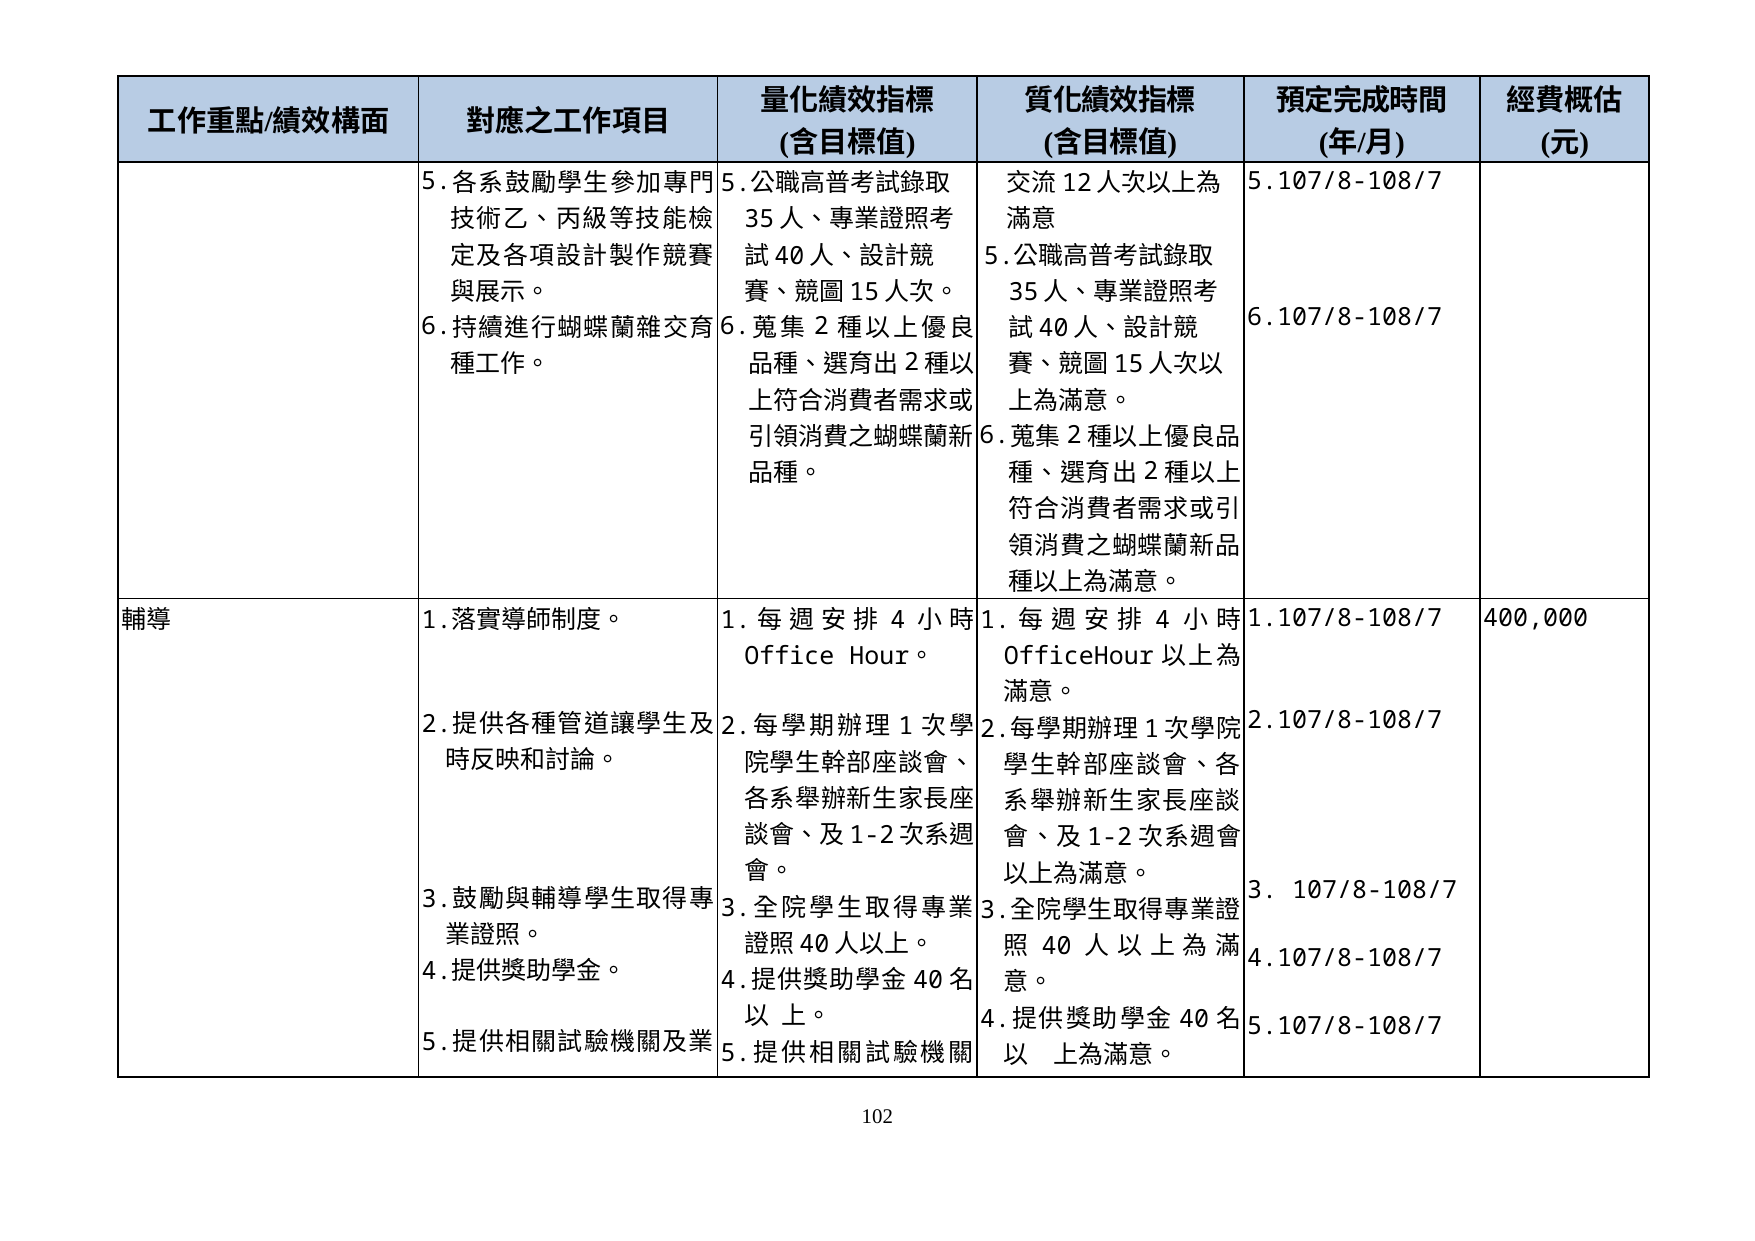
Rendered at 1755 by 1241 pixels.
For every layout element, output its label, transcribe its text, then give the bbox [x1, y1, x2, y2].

table_cell 1.107/8-108/7 2.107/8-108/7 3. 107/8-108/7 4.107/8-108/7 5.107/8-108/7 [1245, 599, 1479, 1076]
table_cell [1481, 163, 1648, 598]
table_cell 5.公職高普考試錄取35人、專業證照考試40人、設計競賽、競圖15人次。 6.蒐集2種以上優良品種、選育出2種以上符合消費者需求或引領消費之蝴蝶蘭新品種。 [718, 163, 976, 598]
table_header 工作重點/績效構面 [119, 77, 418, 161]
table_cell 400,000 [1481, 599, 1648, 1076]
table_cell 1.落實導師制度。 2.提供各種管道讓學生及 時反映和討論。 3.鼓勵與輔導學生取得專 業證照。 4.提供獎助學金。 5.提供相關試驗機關及業 [419, 599, 717, 1076]
table_header 量化績效指標 (含目標值) [718, 77, 976, 161]
table_header 質化績效指標 (含目標值) [978, 77, 1243, 161]
table_header 對應之工作項目 [419, 77, 717, 161]
table_cell 5.各系鼓勵學生參加專門技術乙、丙級等技能檢 定及各項設計製作競賽 與展示。 6.持續進行蝴蝶蘭雜交育種工作。 [419, 163, 717, 598]
table_cell 輔導 [119, 599, 418, 1076]
table_cell [119, 163, 418, 598]
table_cell 1.每週安排4小時Office Hour。 2.每學期辦理1次學院學生幹部座談會、各系舉辦新生家長座談會、及1-2次系週會。 3.全院學生取得專業證照40人以上。 4.提供獎助學金40名以 上。 5.提供相關試驗機關 [718, 599, 976, 1076]
table_header 經費概估 (元) [1481, 77, 1648, 161]
table_header 預定完成時間 (年/月) [1245, 77, 1479, 161]
table_cell 5.107/8-108/7 6.107/8-108/7 [1245, 163, 1479, 598]
table_cell 1.每週安排4小時OfficeHour以上為滿意。 2.每學期辦理1次學院學生幹部座談會、各系舉辦新生家長座談會、及1-2次系週會以上為滿意。 3.全院學生取得專業證照40人以上為滿意。 4.提供獎助學金40名以 上為滿意。 [978, 599, 1243, 1076]
table_cell 交流12人次以上為滿意 5.公職高普考試錄取35人、專業證照考試40人、設計競賽、競圖15人次以上為滿意。 6.蒐集2種以上優良品種、選育出2種以上符合消費者需求或引領消費之蝴蝶蘭新品種以上為滿意。 [978, 163, 1243, 598]
